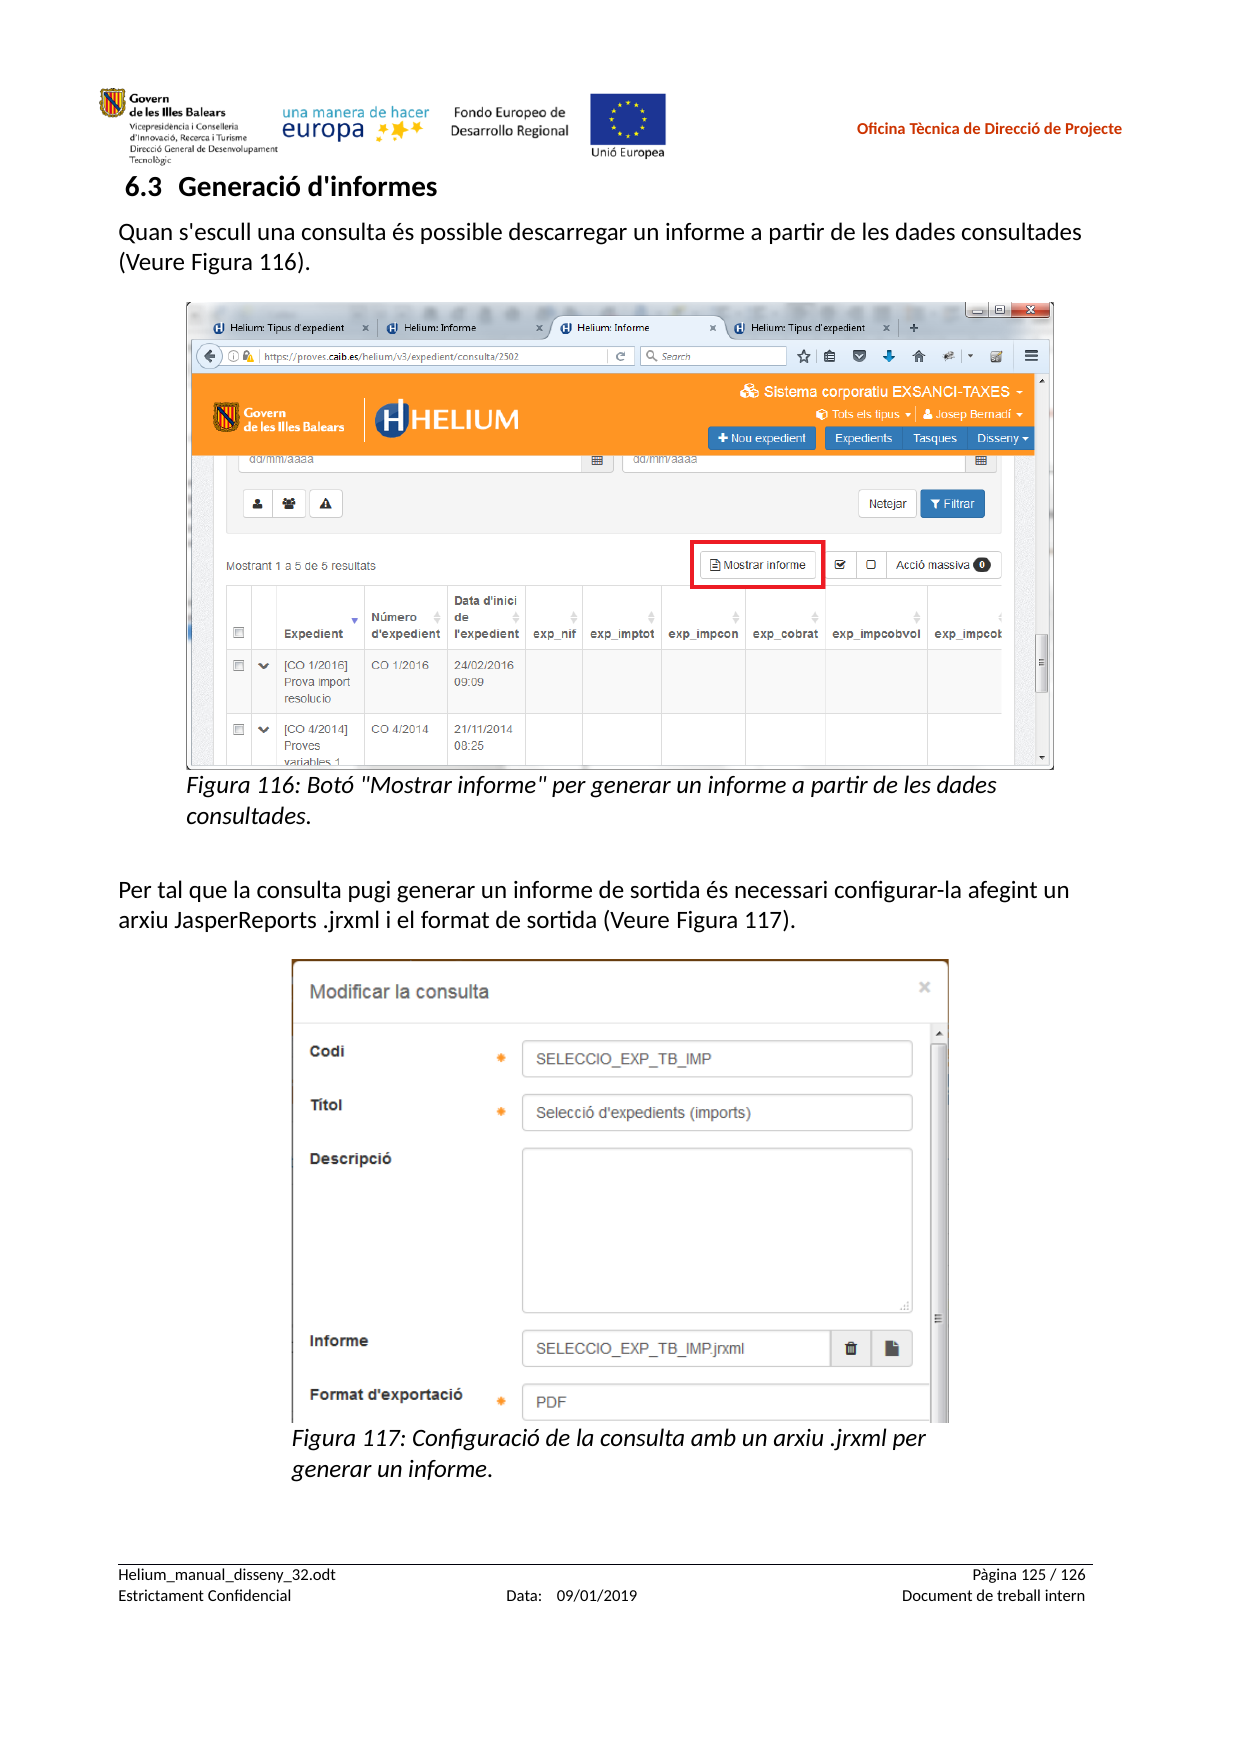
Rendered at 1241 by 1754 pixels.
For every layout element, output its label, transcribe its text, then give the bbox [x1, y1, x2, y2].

text Figura 117: Configuració de la consulta amb un arxiu .jrxml per generar un informe. [292, 1423, 949, 1483]
subtitle Generació d'informes [118, 168, 1122, 203]
picture [291, 959, 949, 1423]
text Figura 116: Botó "Mostrar informe" per generar un informe a partir de les dades consultades. [186, 770, 1054, 831]
picture [99, 87, 668, 166]
picture [186, 302, 1054, 770]
text Per tal que la consulta pugi generar un informe de sortida és necessari configurar-la afegint un arxiu JasperReports .jrxml i el format de sortida (Veure Figura 117). [118, 874, 1122, 935]
text Quan s'escull una consulta és possible descarregar un informe a partir de les dades consultades (Veure Figura 116). [118, 216, 1122, 277]
